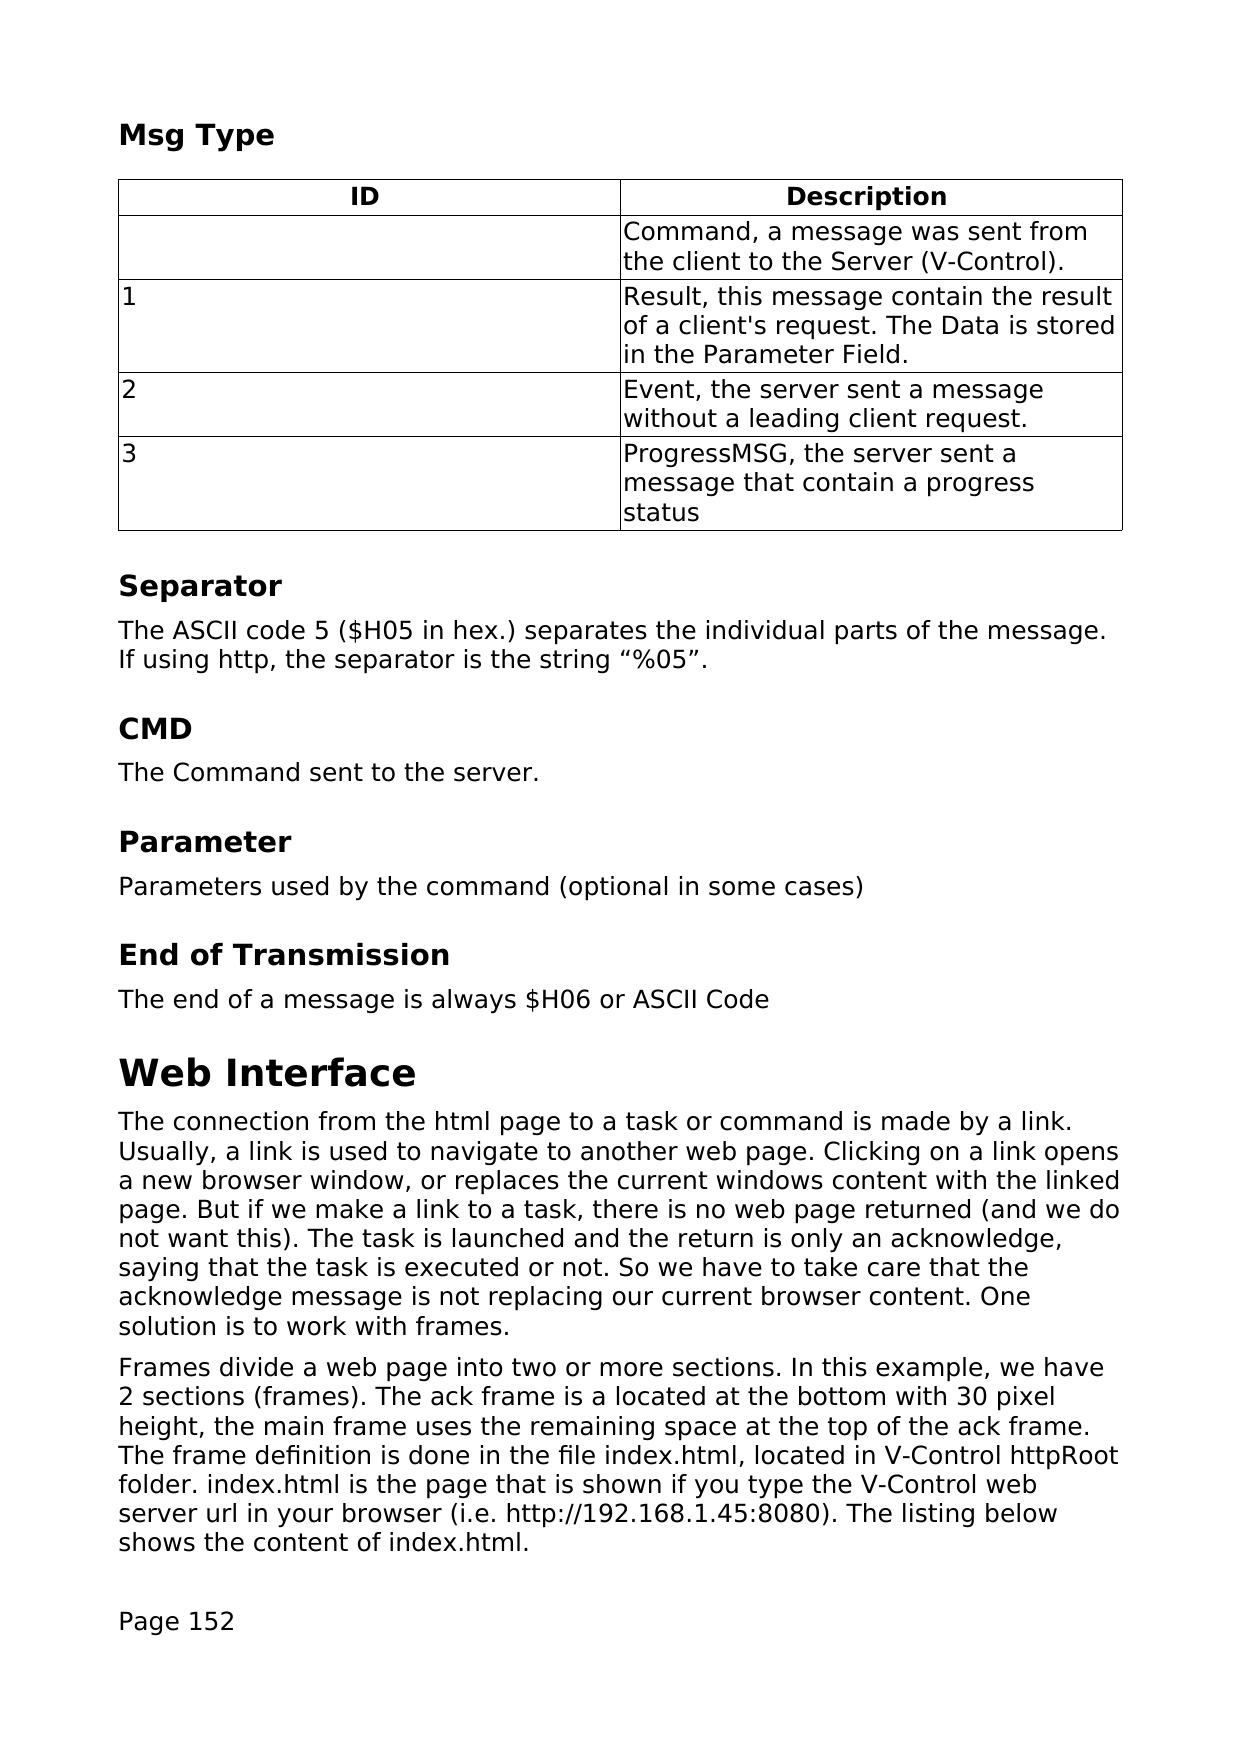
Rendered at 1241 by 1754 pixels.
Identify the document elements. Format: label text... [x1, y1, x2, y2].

subtitle Separator [118, 570, 1122, 604]
table_cell Event, the server sent a message without a leading client request. [621, 373, 1122, 436]
table_header Description [621, 180, 1122, 214]
text Parameters used by the command (optional in some cases) [118, 872, 1122, 901]
subtitle End of Transmission [118, 938, 1122, 972]
table_cell Command, a message was sent from the client to the Server (V-Control). [621, 216, 1122, 279]
subtitle Web Interface [118, 1051, 1122, 1095]
subtitle Parameter [118, 825, 1122, 859]
subtitle CMD [118, 712, 1122, 746]
text The connection from the html page to a task or command is made by a link. Usually, a link is used to navigate to another web page. Clicking on a link opens a new browser window, or replaces the current windows content with the linked page. But if we make a link to a task, there is no web page returned (and we do not want this). The task is launched and the return is only an acknowledge, saying that the task is executed or not. So we have to take care that the acknowledge message is not replacing our current browser content. One solution is to work with frames. [118, 1108, 1122, 1341]
subtitle Msg Type [118, 118, 1122, 152]
text The end of a message is always $H06 or ASCII Code [118, 985, 1122, 1014]
text The Command sent to the server. [118, 758, 1122, 788]
table_header ID [119, 180, 620, 214]
text Frames divide a web page into two or more sections. In this example, we have 2 sections (frames). The ack frame is a located at the bottom with 30 pixel height, the main frame uses the remaining space at the top of the ack frame. The frame definition is done in the file index.html, located in V-Control httpRoot folder. index.html is the page that is shown if you type the V-Control web server url in your browser (i.e. http://192.168.1.45:8080). The listing below shows the content of index.html. [118, 1353, 1122, 1558]
text The ASCII code 5 ($H05 in hex.) separates the individual parts of the message. If using http, the separator is the string “%05”. [118, 616, 1122, 674]
table_cell 2 [119, 373, 620, 436]
table_cell ProgressMSG, the server sent a message that contain a progress status [621, 437, 1122, 530]
table_cell Result, this message contain the result of a client's request. The Data is stored in the Parameter Field. [621, 280, 1122, 372]
table_cell [119, 216, 620, 279]
table_cell 1 [119, 280, 620, 372]
table_cell 3 [119, 437, 620, 530]
